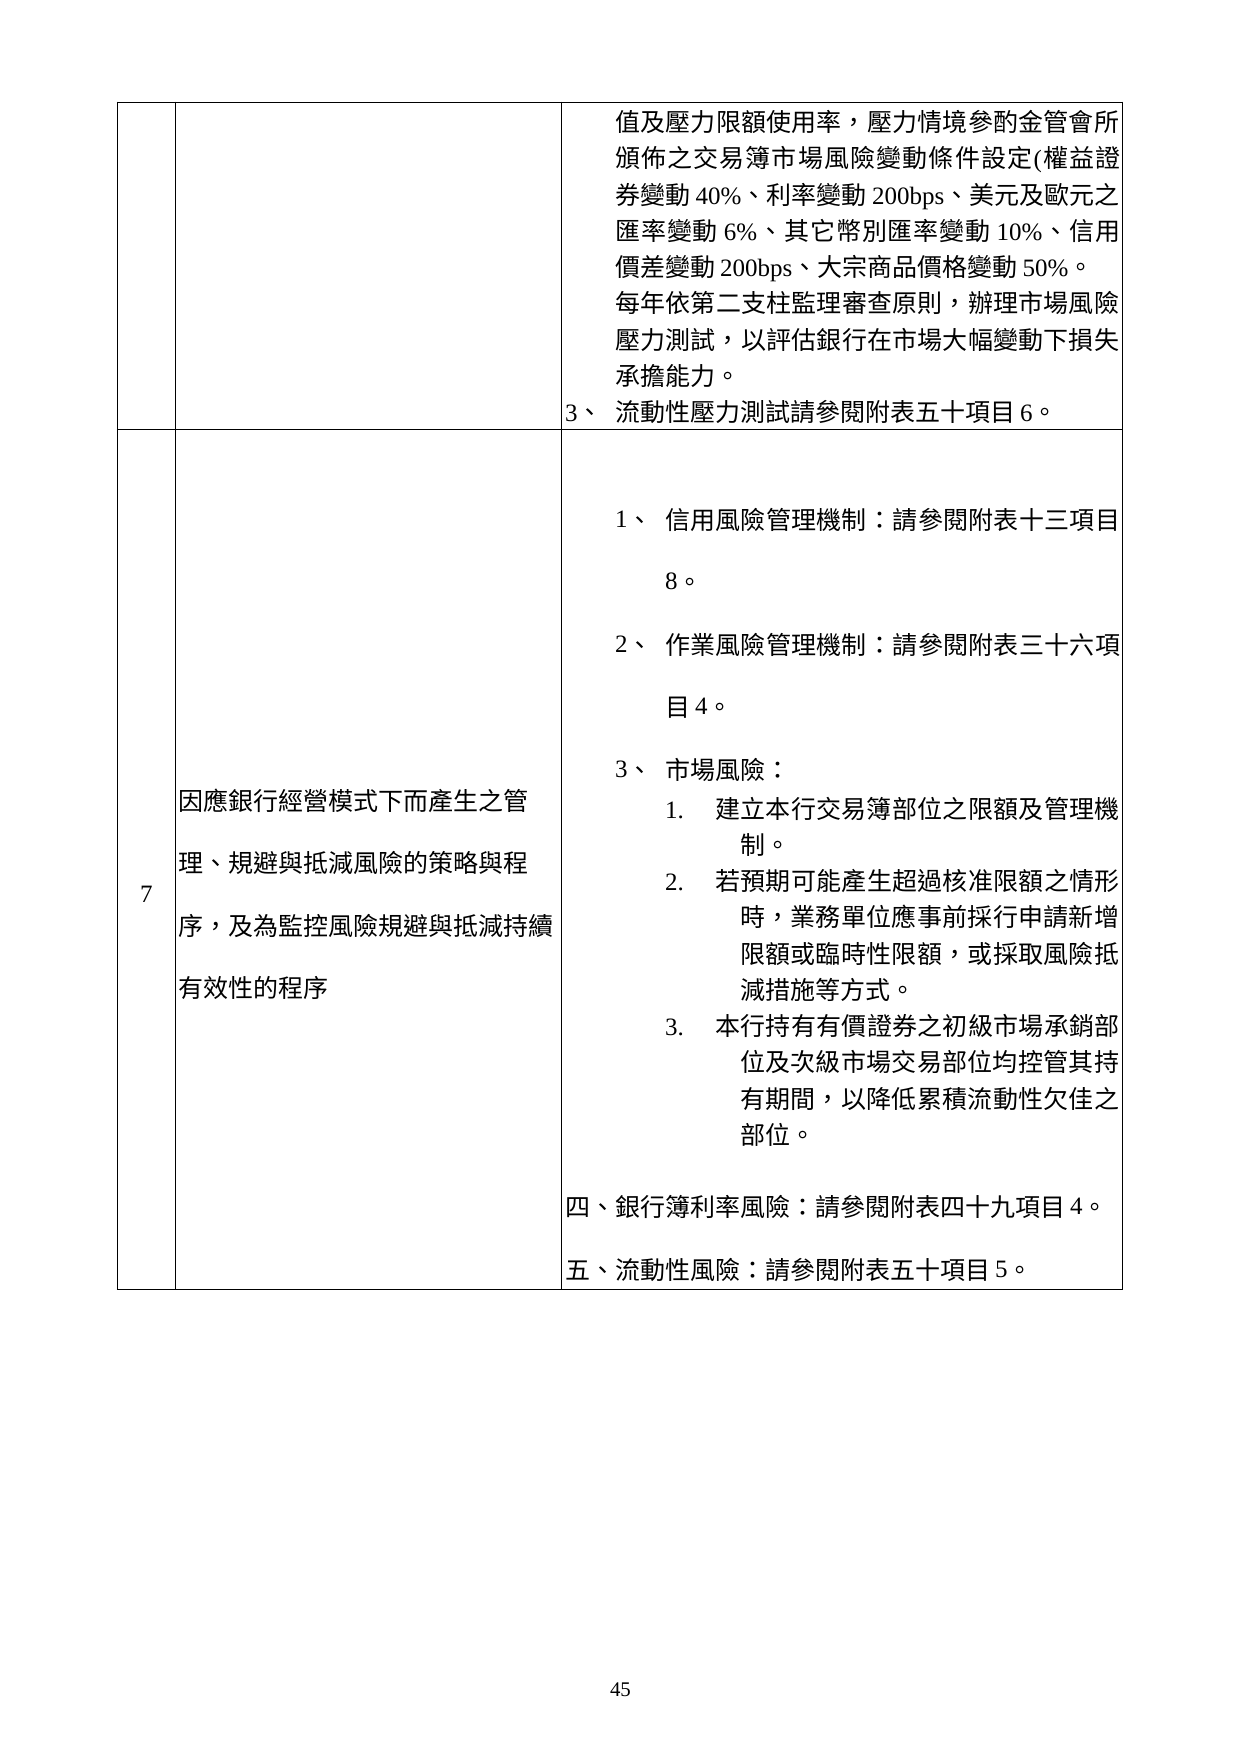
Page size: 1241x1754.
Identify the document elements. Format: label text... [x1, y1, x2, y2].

table_cell 7 [118, 430, 175, 1289]
table_cell 值及壓力限額使用率，壓力情境參酌金管會所頒佈之交易簿市場風險變動條件設定(權益證券變動40%、利率變動200bps、美元及歐元之匯率變動6%、其它幣別匯率變動10%、信用價差變動200bps、大宗商品價格變動50%。 每年依第二支柱監理審查原則，辦理市場風險壓力測試，以評估銀行在市場大幅變動下損失承擔能力。 流動性壓力測試請參閱附表五十項目6。 [562, 103, 1122, 429]
table_cell 因應銀行經營模式下而產生之管理、規避與抵減風險的策略與程序，及為監控風險規避與抵減持續有效性的程序 [176, 430, 561, 1289]
table_cell [176, 103, 561, 429]
table_cell 信用風險管理機制：請參閱附表十三項目8。 作業風險管理機制：請參閱附表三十六項目4。 市場風險： 建立本行交易簿部位之限額及管理機制。 若預期可能產生超過核准限額之情形時，業務單位應事前採行申請新增限額或臨時性限額，或採取風險抵減措施等方式。 本行持有有價證券之初級市場承銷部位及次級市場交易部位均控管其持有期間，以降低累積流動性欠佳之部位。 四、銀行簿利率風險：請參閱附表四十九項目4。 五、流動性風險：請參閱附表五十項目5。 [562, 430, 1122, 1289]
table_cell [118, 103, 175, 429]
